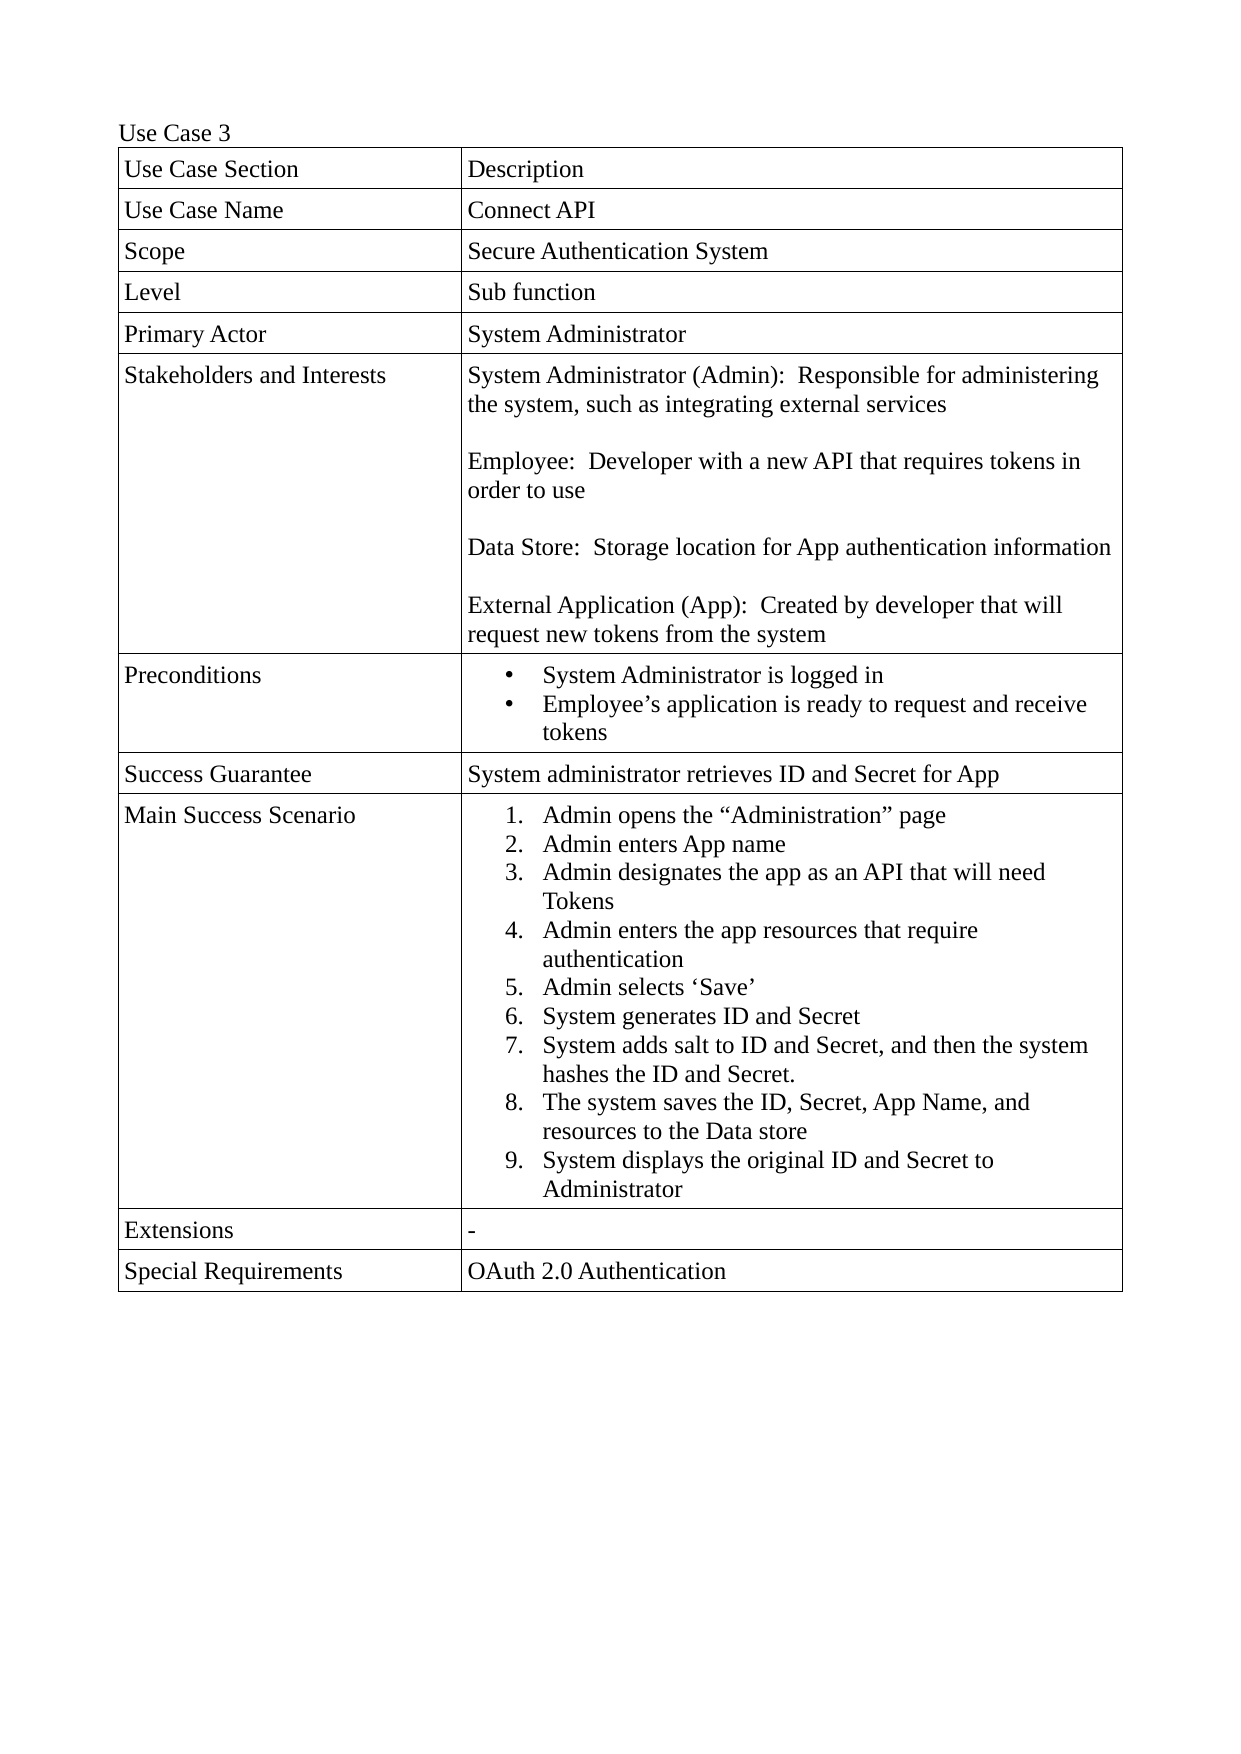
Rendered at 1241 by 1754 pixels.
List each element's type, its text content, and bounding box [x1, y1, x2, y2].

table_cell Sub function [462, 272, 1122, 312]
table_cell Connect API [462, 189, 1122, 229]
table_cell System administrator retrieves ID and Secret for App [462, 753, 1122, 793]
table_cell System Administrator (Admin): Responsible for administering the system, such as integrating external services Employee: Developer with a new API that requires tokens in order to use Data Store: Storage location for App authentication information External Application (App): Created by developer that will request new tokens from the system [462, 354, 1122, 653]
table_cell - [462, 1209, 1122, 1249]
table_cell Success Guarantee [119, 753, 461, 793]
table_cell Admin opens the “Administration” page Admin enters App name Admin designates the app as an API that will need Tokens Admin enters the app resources that require authentication Admin selects ‘Save’ System generates ID and Secret System adds salt to ID and Secret, and then the system hashes the ID and Secret. The system saves the ID, Secret, App Name, and resources to the Data store System displays the original ID and Secret to Administrator [462, 794, 1122, 1208]
table_cell Special Requirements [119, 1250, 461, 1291]
table_cell Extensions [119, 1209, 461, 1249]
table_cell Stakeholders and Interests [119, 354, 461, 653]
table_cell System Administrator [462, 313, 1122, 353]
text Use Case 3 [118, 118, 1122, 147]
table_cell Preconditions [119, 654, 461, 752]
table_cell Primary Actor [119, 313, 461, 353]
table_cell System Administrator is logged in Employee’s application is ready to request and receive tokens [462, 654, 1122, 752]
table_cell Scope [119, 230, 461, 271]
table_cell Use Case Name [119, 189, 461, 229]
table_cell OAuth 2.0 Authentication [462, 1250, 1122, 1291]
table_cell Main Success Scenario [119, 794, 461, 1208]
table_header Description [462, 148, 1122, 188]
table_cell Secure Authentication System [462, 230, 1122, 271]
table_cell Level [119, 272, 461, 312]
table_header Use Case Section [119, 148, 461, 188]
